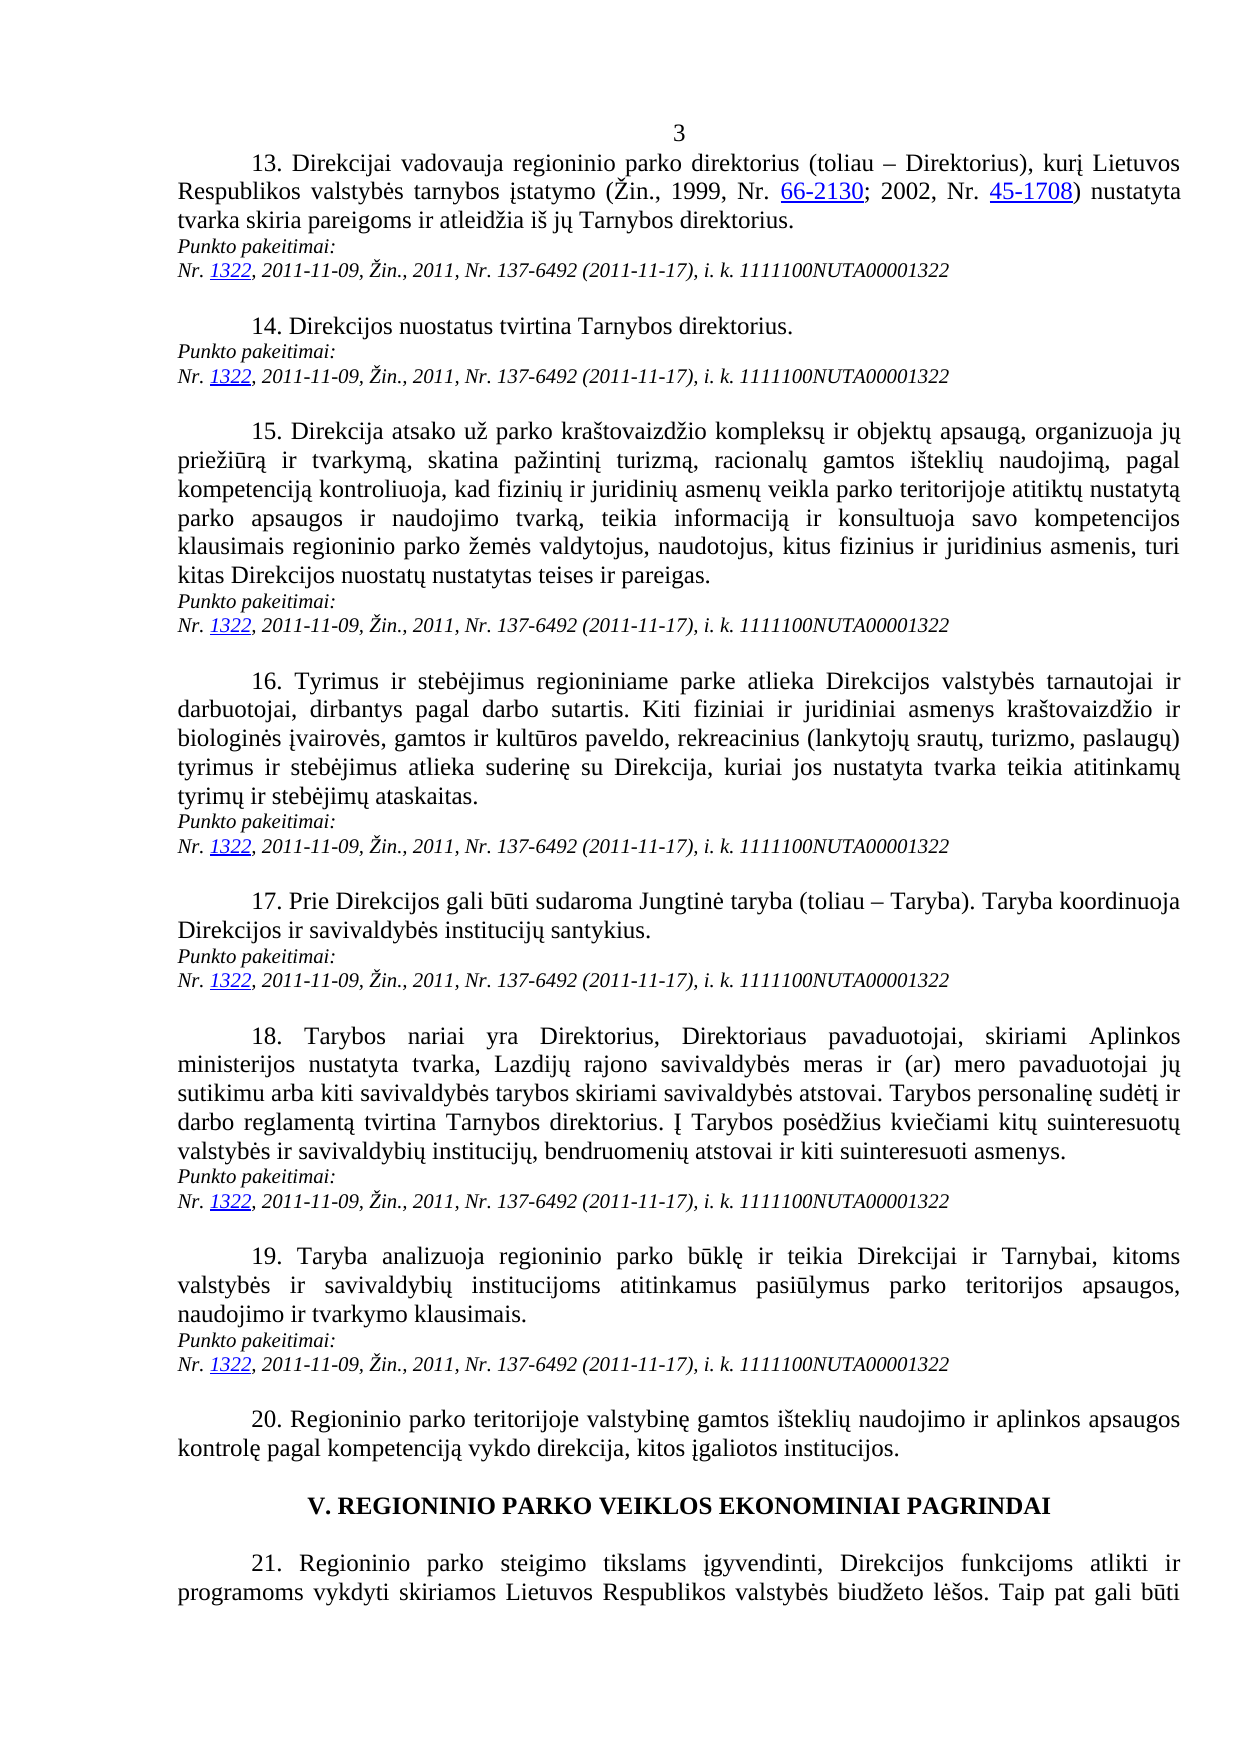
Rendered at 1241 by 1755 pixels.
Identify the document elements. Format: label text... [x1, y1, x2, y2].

text 16. Tyrimus ir stebėjimus regioniniame parke atlieka Direkcijos valstybės tarnautojai ir darbuotojai, dirbantys pagal darbo sutartis. Kiti fiziniai ir juridiniai asmenys kraštovaizdžio ir biologinės įvairovės, gamtos ir kultūros paveldo, rekreacinius (lankytojų srautų, turizmo, paslaugų) tyrimus ir stebėjimus atlieka suderinę su Direkcija, kuriai jos nustatyta tvarka teikia atitinkamų tyrimų ir stebėjimų ataskaitas. [177, 666, 1181, 809]
text Punkto pakeitimai: [177, 944, 1181, 968]
text Nr. 1322, 2011-11-09, Žin., 2011, Nr. 137-6492 (2011-11-17), i. k. 1111100NUTA00001322 [177, 833, 1181, 858]
text Nr. 1322, 2011-11-09, Žin., 2011, Nr. 137-6492 (2011-11-17), i. k. 1111100NUTA00001322 [177, 968, 1181, 992]
text Punkto pakeitimai: [177, 234, 1181, 258]
text Punkto pakeitimai: [177, 1328, 1181, 1352]
text 21. Regioninio parko steigimo tikslams įgyvendinti, Direkcijos funkcijoms atlikti ir programoms vykdyti skiriamos Lietuvos Respublikos valstybės biudžeto lėšos. Taip pat gali būti [177, 1548, 1181, 1606]
text 18. Tarybos nariai yra Direktorius, Direktoriaus pavaduotojai, skiriami Aplinkos ministerijos nustatyta tvarka, Lazdijų rajono savivaldybės meras ir (ar) mero pavaduotojai jų sutikimu arba kiti savivaldybės tarybos skiriami savivaldybės atstovai. Tarybos personalinę sudėtį ir darbo reglamentą tvirtina Tarnybos direktorius. Į Tarybos posėdžius kviečiami kitų suinteresuotų valstybės ir savivaldybių institucijų, bendruomenių atstovai ir kiti suinteresuoti asmenys. [177, 1021, 1181, 1164]
subtitle V. REGIONINIO PARKO VEIKLOS EKONOMINIAI PAGRINDAI [177, 1491, 1181, 1519]
text Punkto pakeitimai: [177, 589, 1181, 613]
text Punkto pakeitimai: [177, 809, 1181, 833]
text Nr. 1322, 2011-11-09, Žin., 2011, Nr. 137-6492 (2011-11-17), i. k. 1111100NUTA00001322 [177, 1352, 1181, 1376]
text 19. Taryba analizuoja regioninio parko būklę ir teikia Direkcijai ir Tarnybai, kitoms valstybės ir savivaldybių institucijoms atitinkamus pasiūlymus parko teritorijos apsaugos, naudojimo ir tvarkymo klausimais. [177, 1241, 1181, 1328]
text 14. Direkcijos nuostatus tvirtina Tarnybos direktorius. [177, 311, 1181, 339]
text Nr. 1322, 2011-11-09, Žin., 2011, Nr. 137-6492 (2011-11-17), i. k. 1111100NUTA00001322 [177, 363, 1181, 388]
text Nr. 1322, 2011-11-09, Žin., 2011, Nr. 137-6492 (2011-11-17), i. k. 1111100NUTA00001322 [177, 258, 1181, 282]
text Punkto pakeitimai: [177, 1164, 1181, 1188]
text 15. Direkcija atsako už parko kraštovaizdžio kompleksų ir objektų apsaugą, organizuoja jų priežiūrą ir tvarkymą, skatina pažintinį turizmą, racionalų gamtos išteklių naudojimą, pagal kompetenciją kontroliuoja, kad fizinių ir juridinių asmenų veikla parko teritorijoje atitiktų nustatytą parko apsaugos ir naudojimo tvarką, teikia informaciją ir konsultuoja savo kompetencijos klausimais regioninio parko žemės valdytojus, naudotojus, kitus fizinius ir juridinius asmenis, turi kitas Direkcijos nuostatų nustatytas teises ir pareigas. [177, 416, 1181, 589]
text Punkto pakeitimai: [177, 339, 1181, 363]
text 13. Direkcijai vadovauja regioninio parko direktorius (toliau – Direktorius), kurį Lietuvos Respublikos valstybės tarnybos įstatymo (Žin., 1999, Nr. 66-2130; 2002, Nr. 45-1708) nustatyta tvarka skiria pareigoms ir atleidžia iš jų Tarnybos direktorius. [177, 148, 1181, 234]
text 20. Regioninio parko teritorijoje valstybinę gamtos išteklių naudojimo ir aplinkos apsaugos kontrolę pagal kompetenciją vykdo direkcija, kitos įgaliotos institucijos. [177, 1404, 1181, 1462]
text 17. Prie Direkcijos gali būti sudaroma Jungtinė taryba (toliau – Taryba). Taryba koordinuoja Direkcijos ir savivaldybės institucijų santykius. [177, 886, 1181, 944]
text Nr. 1322, 2011-11-09, Žin., 2011, Nr. 137-6492 (2011-11-17), i. k. 1111100NUTA00001322 [177, 613, 1181, 637]
text Nr. 1322, 2011-11-09, Žin., 2011, Nr. 137-6492 (2011-11-17), i. k. 1111100NUTA00001322 [177, 1188, 1181, 1213]
